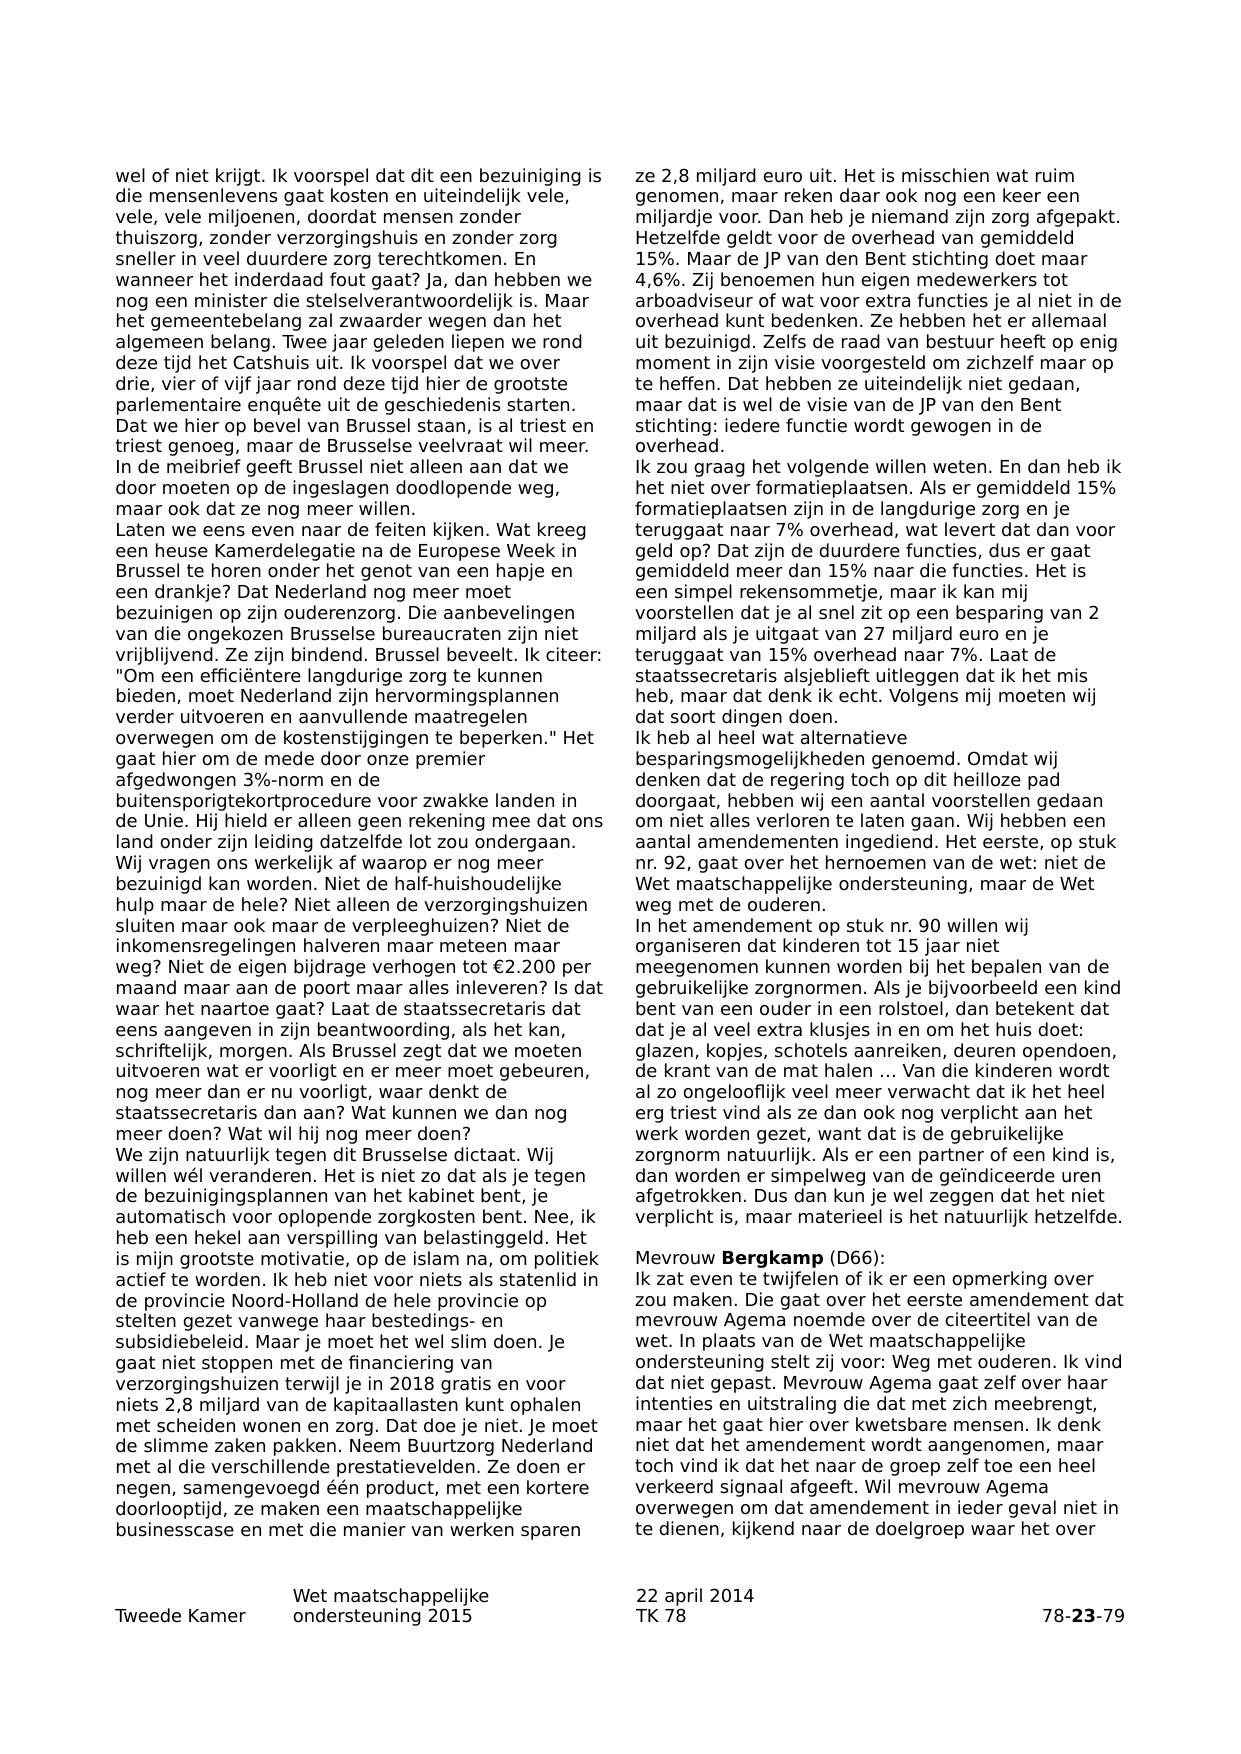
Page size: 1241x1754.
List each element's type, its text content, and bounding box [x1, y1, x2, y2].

text In het amendement op stuk nr. 90 willen wij organiseren dat kinderen tot 15 jaar niet meegenomen kunnen worden bij het bepalen van de gebruikelijke zorgnormen. Als je bijvoorbeeld een kind bent van een ouder in een rolstoel, dan betekent dat dat je al veel extra klusjes in en om het huis doet: glazen, kopjes, schotels aanreiken, deuren opendoen, de krant van de mat halen … Van die kinderen wordt al zo ongelooflijk veel meer verwacht dat ik het heel erg triest vind als ze dan ook nog verplicht aan het werk worden gezet, want dat is de gebruikelijke zorgnorm natuurlijk. Als er een partner of een kind is, dan worden er simpelweg van de geïndiceerde uren afgetrokken. Dus dan kun je wel zeggen dat het niet verplicht is, maar materieel is het natuurlijk hetzelfde. [635, 915, 1125, 1228]
text Hetzelfde geldt voor de overhead van gemiddeld 15%. Maar de JP van den Bent stichting doet maar 4,6%. Zij benoemen hun eigen medewerkers tot arboadviseur of wat voor extra functies je al niet in de overhead kunt bedenken. Ze hebben het er allemaal uit bezuinigd. Zelfs de raad van bestuur heeft op enig moment in zijn visie voorgesteld om zichzelf maar op te heffen. Dat hebben ze uiteindelijk niet gedaan, maar dat is wel de visie van de JP van den Bent stichting: iedere functie wordt gewogen in de overhead. [635, 228, 1125, 457]
text wel of niet krijgt. Ik voorspel dat dit een bezuiniging is die mensenlevens gaat kosten en uiteindelijk vele, vele, vele miljoenen, doordat mensen zonder thuiszorg, zonder verzorgingshuis en zonder zorg sneller in veel duurdere zorg terechtkomen. En wanneer het inderdaad fout gaat? Ja, dan hebben we nog een minister die stelselverantwoordelijk is. Maar het gemeentebelang zal zwaarder wegen dan het algemeen belang. Twee jaar geleden liepen we rond deze tijd het Catshuis uit. Ik voorspel dat we over drie, vier of vijf jaar rond deze tijd hier de grootste parlementaire enquête uit de geschiedenis starten. [115, 165, 605, 415]
text ze 2,8 miljard euro uit. Het is misschien wat ruim genomen, maar reken daar ook nog een keer een miljardje voor. Dan heb je niemand zijn zorg afgepakt. [635, 165, 1125, 228]
text Wij vragen ons werkelijk af waarop er nog meer bezuinigd kan worden. Niet de half-huishoudelijke hulp maar de hele? Niet alleen de verzorgingshuizen sluiten maar ook maar de verpleeghuizen? Niet de inkomensregelingen halveren maar meteen maar weg? Niet de eigen bijdrage verhogen tot €2.200 per maand maar aan de poort maar alles inleveren? Is dat waar het naartoe gaat? Laat de staatssecretaris dat eens aangeven in zijn beantwoording, als het kan, schriftelijk, morgen. Als Brussel zegt dat we moeten uitvoeren wat er voorligt en er meer moet gebeuren, nog meer dan er nu voorligt, waar denkt de staatssecretaris dan aan? Wat kunnen we dan nog meer doen? Wat wil hij nog meer doen? [115, 853, 605, 1144]
text Mevrouw Bergkamp (D66): [635, 1248, 1125, 1268]
text Dat we hier op bevel van Brussel staan, is al triest en triest genoeg, maar de Brusselse veelvraat wil meer. In de meibrief geeft Brussel niet alleen aan dat we door moeten op de ingeslagen doodlopende weg, maar ook dat ze nog meer willen. [115, 415, 605, 519]
text Laten we eens even naar de feiten kijken. Wat kreeg een heuse Kamerdelegatie na de Europese Week in Brussel te horen onder het genot van een hapje en een drankje? Dat Nederland nog meer moet bezuinigen op zijn ouderenzorg. Die aanbevelingen van die ongekozen Brusselse bureaucraten zijn niet vrijblijvend. Ze zijn bindend. Brussel beveelt. Ik citeer: "Om een efficiëntere langdurige zorg te kunnen bieden, moet Nederland zijn hervormingsplannen verder uitvoeren en aanvullende maatregelen overwegen om de kostenstijgingen te beperken." Het gaat hier om de mede door onze premier afgedwongen 3%-norm en de buitensporigtekortprocedure voor zwakke landen in de Unie. Hij hield er alleen geen rekening mee dat ons land onder zijn leiding datzelfde lot zou ondergaan. [115, 519, 605, 853]
text Ik zat even te twijfelen of ik er een opmerking over zou maken. Die gaat over het eerste amendement dat mevrouw Agema noemde over de citeertitel van de wet. In plaats van de Wet maatschappelijke ondersteuning stelt zij voor: Weg met ouderen. Ik vind dat niet gepast. Mevrouw Agema gaat zelf over haar intenties en uitstraling die dat met zich meebrengt, maar het gaat hier over kwetsbare mensen. Ik denk niet dat het amendement wordt aangenomen, maar toch vind ik dat het naar de groep zelf toe een heel verkeerd signaal afgeeft. Wil mevrouw Agema overwegen om dat amendement in ieder geval niet in te dienen, kijkend naar de doelgroep waar het over [635, 1268, 1125, 1539]
text We zijn natuurlijk tegen dit Brusselse dictaat. Wij willen wél veranderen. Het is niet zo dat als je tegen de bezuinigingsplannen van het kabinet bent, je automatisch voor oplopende zorgkosten bent. Nee, ik heb een hekel aan verspilling van belastinggeld. Het is mijn grootste motivatie, op de islam na, om politiek actief te worden. Ik heb niet voor niets als statenlid in de provincie Noord-Holland de hele provincie op stelten gezet vanwege haar bestedings- en subsidiebeleid. Maar je moet het wel slim doen. Je gaat niet stoppen met de financiering van verzorgingshuizen terwijl je in 2018 gratis en voor niets 2,8 miljard van de kapitaallasten kunt ophalen met scheiden wonen en zorg. Dat doe je niet. Je moet de slimme zaken pakken. Neem Buurtzorg Nederland met al die verschillende prestatievelden. Ze doen er negen, samengevoegd één product, met een kortere doorlooptijd, ze maken een maatschappelijke businesscase en met die manier van werken sparen [115, 1144, 605, 1540]
text Ik heb al heel wat alternatieve besparingsmogelijkheden genoemd. Omdat wij denken dat de regering toch op dit heilloze pad doorgaat, hebben wij een aantal voorstellen gedaan om niet alles verloren te laten gaan. Wij hebben een aantal amendementen ingediend. Het eerste, op stuk nr. 92, gaat over het hernoemen van de wet: niet de Wet maatschappelijke ondersteuning, maar de Wet weg met de ouderen. [635, 728, 1125, 915]
text Ik zou graag het volgende willen weten. En dan heb ik het niet over formatieplaatsen. Als er gemiddeld 15% formatieplaatsen zijn in de langdurige zorg en je teruggaat naar 7% overhead, wat levert dat dan voor geld op? Dat zijn de duurdere functies, dus er gaat gemiddeld meer dan 15% naar die functies. Het is een simpel rekensommetje, maar ik kan mij voorstellen dat je al snel zit op een besparing van 2 miljard als je uitgaat van 27 miljard euro en je teruggaat van 15% overhead naar 7%. Laat de staatssecretaris alsjeblieft uitleggen dat ik het mis heb, maar dat denk ik echt. Volgens mij moeten wij dat soort dingen doen. [635, 457, 1125, 728]
